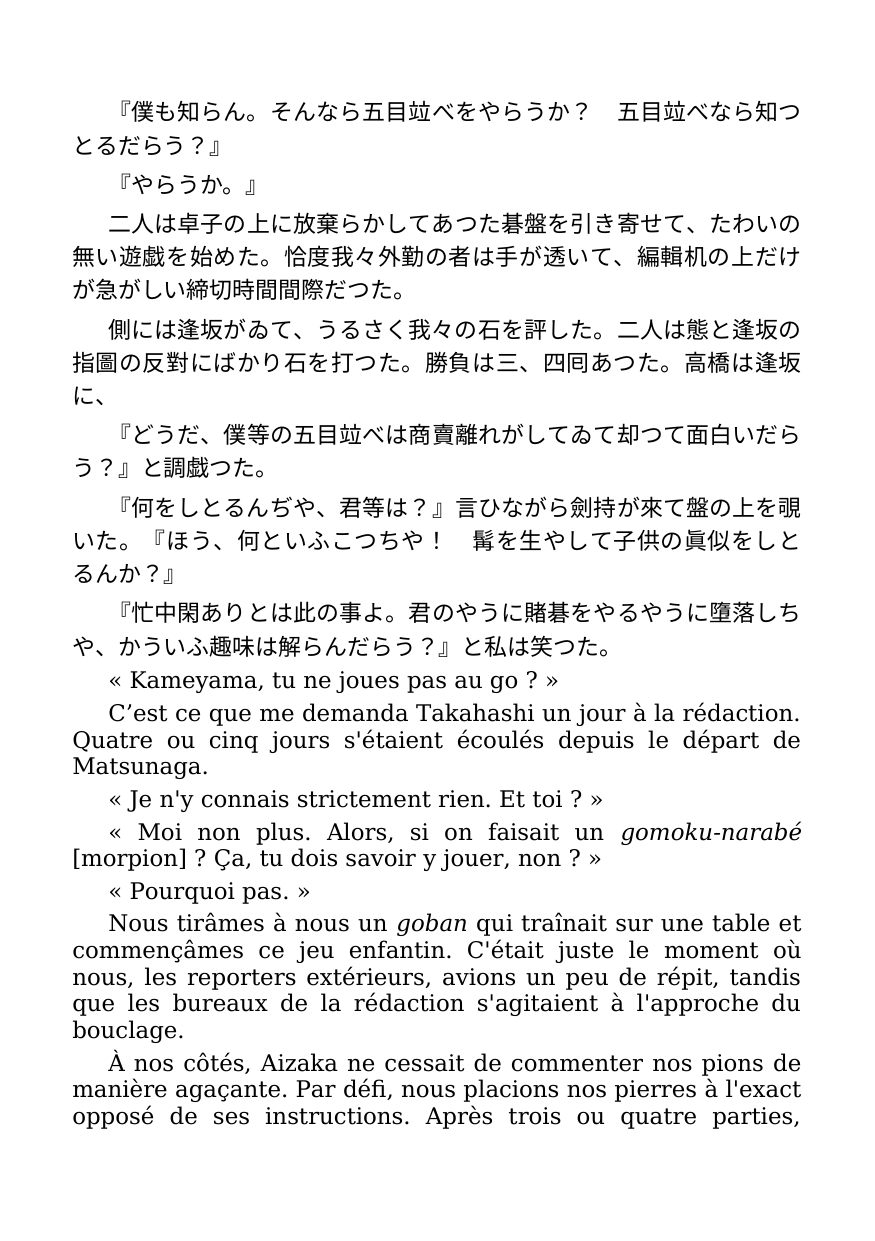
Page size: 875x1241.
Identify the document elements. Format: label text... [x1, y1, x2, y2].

text « Moi non plus. Alors, si on faisait un gomoku-narabé [morpion] ? Ça, tu dois savoir y jouer, non ? » [72, 819, 802, 872]
text Nous tirâmes à nous un goban qui traînait sur une table et commençâmes ce jeu enfantin. C'était juste le moment où nous, les reporters extérieurs, avions un peu de répit, tandis que les bureaux de la rédaction s'agitaient à l'approche du bouclage. [72, 911, 802, 1044]
text « Kameyama, tu ne joues pas au go ? » [72, 667, 802, 694]
text 『やらうか。』 [72, 167, 802, 200]
text 『どうだ、僕等の五目竝べは商賣離れがしてゐて却つて面白いだらう？』と調戯つた。 [72, 417, 802, 483]
text 『僕も知らん。そんなら五目竝べをやらうか？ 五目竝べなら知つとるだらう？』 [72, 94, 802, 161]
text 二人は卓子の上に放棄らかしてあつた碁盤を引き寄せて、たわいの無い遊戯を始めた。恰度我々外勤の者は手が透いて、編輯机の上だけが急がしい締切時間間際だつた。 [72, 206, 802, 306]
text « Je n'y connais strictement rien. Et toi ? » [72, 786, 802, 813]
text C’est ce que me demanda Takahashi un jour à la rédaction. Quatre ou cinq jours s'étaient écoulés depuis le départ de Matsunaga. [72, 700, 802, 780]
text 『忙中閑ありとは此の事よ。君のやうに賭碁をやるやうに墮落しちや、かういふ趣味は解らんだらう？』と私は笑つた。 [72, 595, 802, 662]
text À nos côtés, Aizaka ne cessait de commenter nos pions de manière agaçante. Par défi, nous placions nos pierres à l'exact opposé de ses instructions. Après trois ou quatre parties, [72, 1050, 802, 1130]
text 『何をしとるんぢや、君等は？』言ひながら劍持が來て盤の上を覗いた。『ほう、何といふこつちや！ 髯を生やして子供の眞似をしとるんか？』 [72, 489, 802, 589]
text 側には逢坂がゐて、うるさく我々の石を評した。二人は態と逢坂の指圖の反對にばかり石を打つた。勝負は三、四囘あつた。高橋は逢坂に、 [72, 311, 802, 411]
text « Pourquoi pas. » [72, 878, 802, 904]
